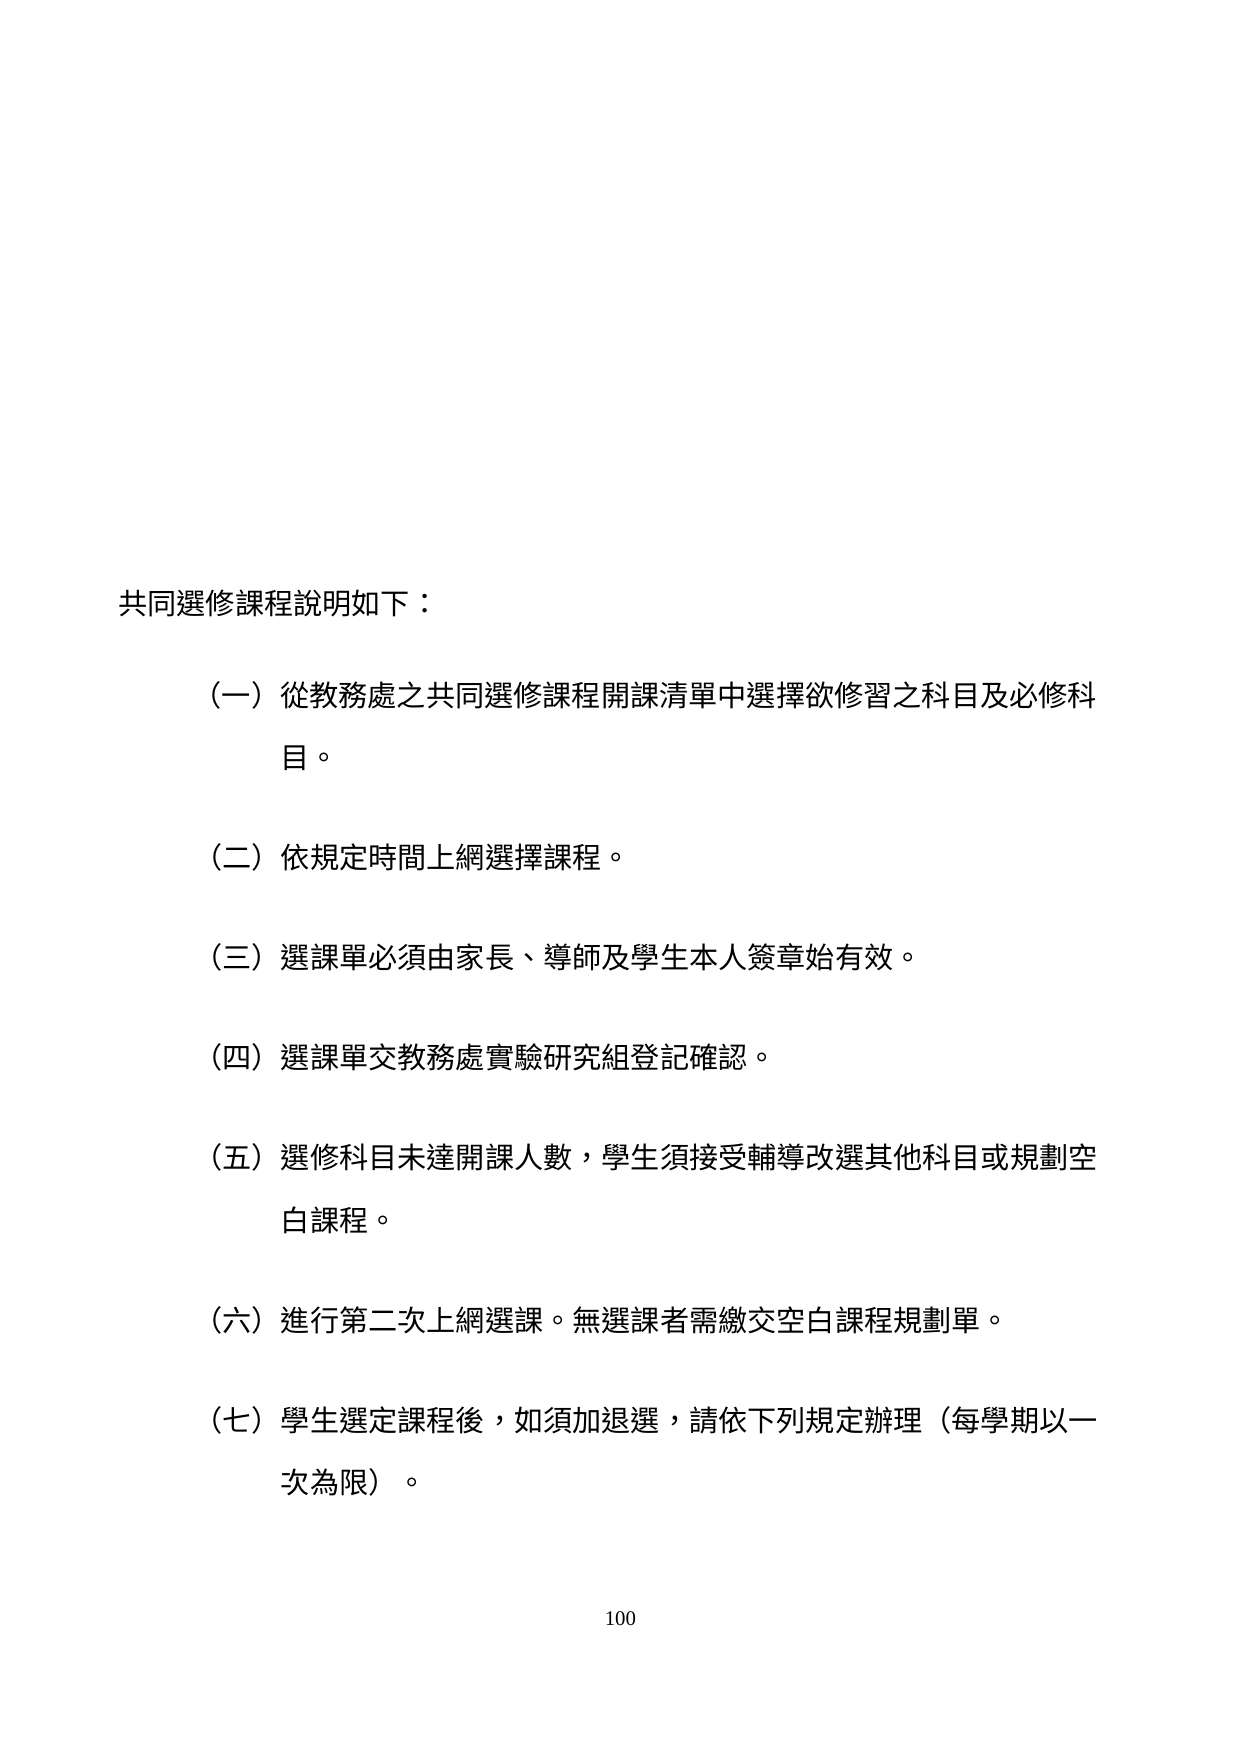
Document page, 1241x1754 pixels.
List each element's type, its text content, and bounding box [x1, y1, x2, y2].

text （二）依規定時間上網選擇課程。 [118, 814, 1122, 877]
text （五）選修科目未達開課人數，學生須接受輔導改選其他科目或規劃空白課程。 [193, 1114, 1122, 1239]
text （四）選課單交教務處實驗研究組登記確認。 [118, 1014, 1122, 1077]
text （一）從教務處之共同選修課程開課清單中選擇欲修習之科目及必修科目。 [192, 652, 1122, 777]
text （三）選課單必須由家長、導師及學生本人簽章始有效。 [118, 914, 1122, 977]
text 共同選修課程說明如下： [118, 560, 1122, 623]
text （七）學生選定課程後，如須加退選，請依下列規定辦理（每學期以一次為限）。 [193, 1377, 1122, 1502]
text （六）進行第二次上網選課。無選課者需繳交空白課程規劃單。 [118, 1277, 1122, 1339]
